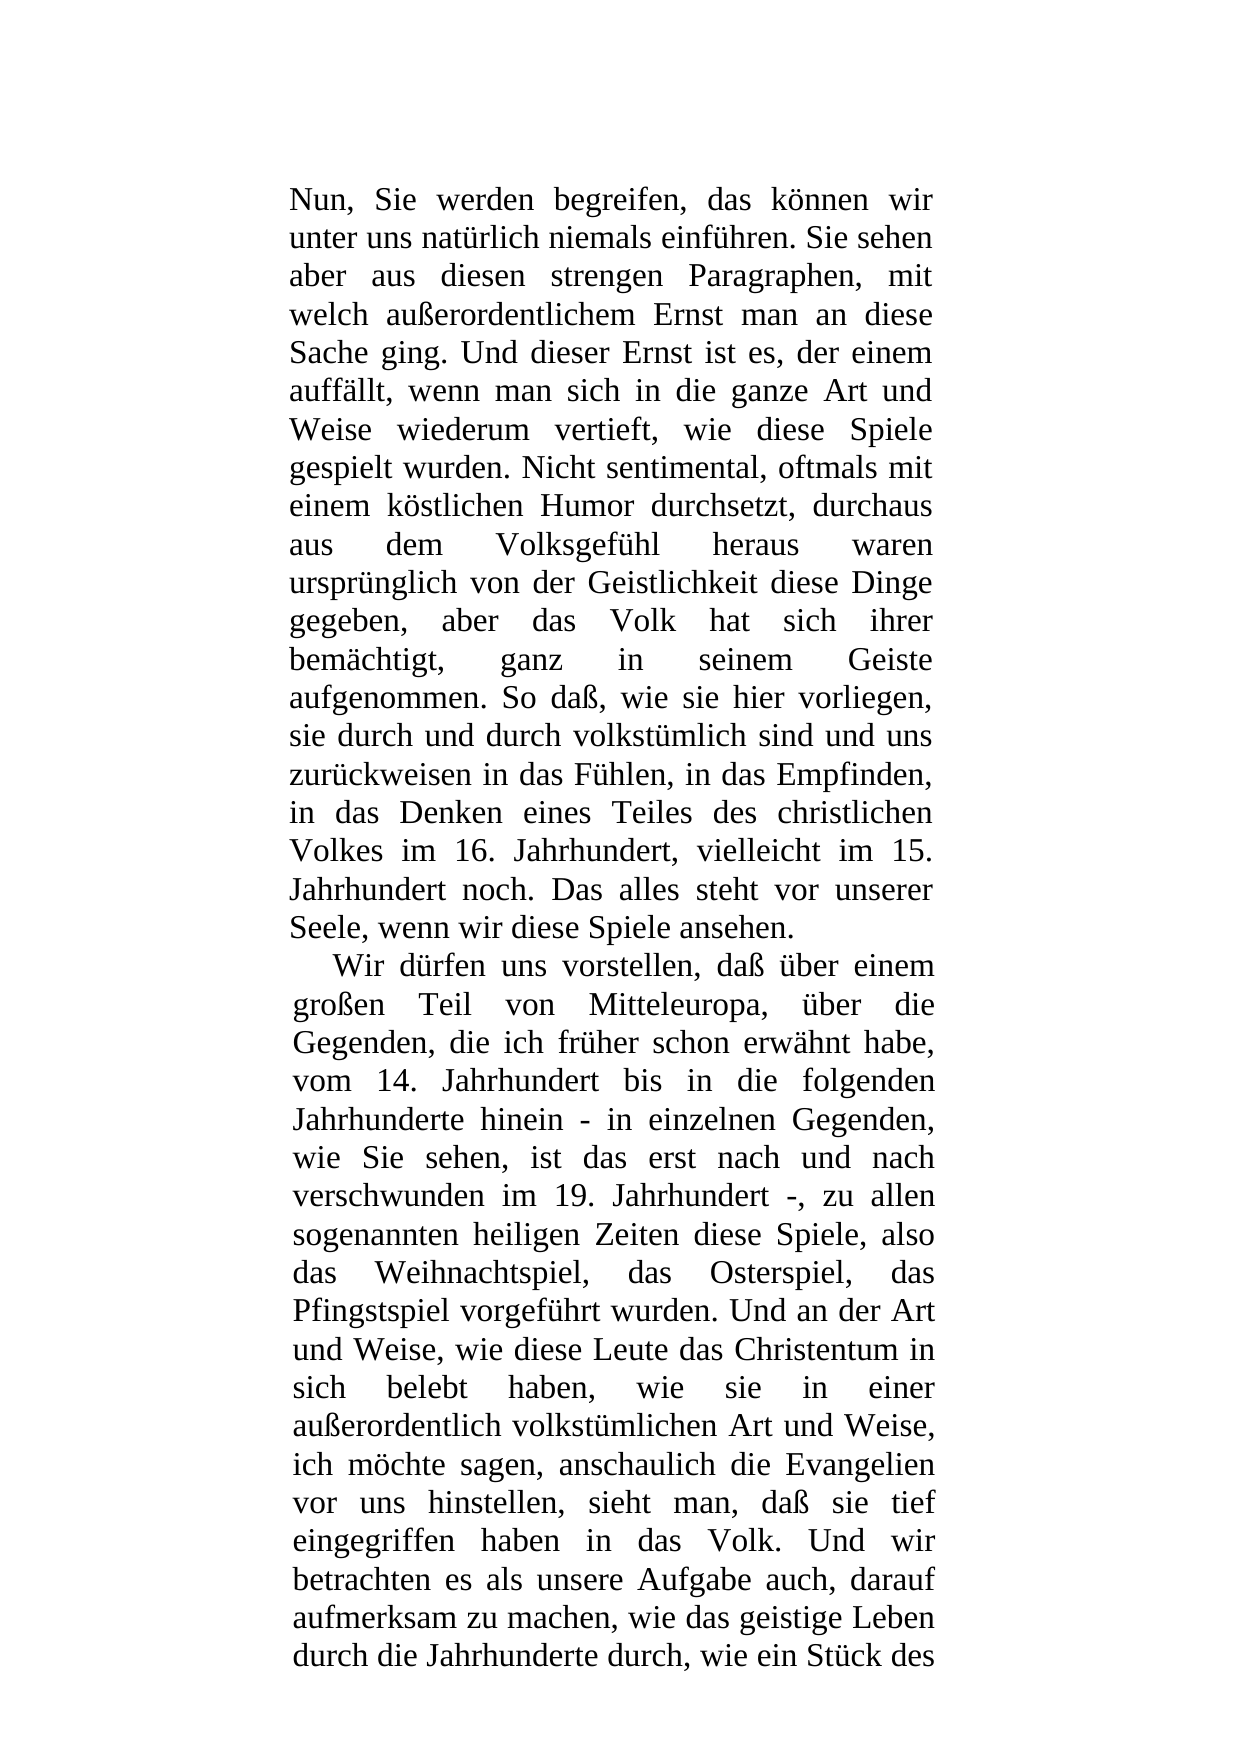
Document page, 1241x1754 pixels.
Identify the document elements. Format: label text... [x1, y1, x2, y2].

text Wir dürfen uns vorstellen, daß über einem großen Teil von Mitteleuropa, über die Gegenden, die ich früher schon erwähnt habe, vom 14. Jahrhundert bis in die folgenden Jahrhunderte hinein - in einzelnen Gegenden, wie Sie sehen, ist das erst nach und nach verschwunden im 19. Jahrhundert -, zu allen sogenannten heiligen Zeiten diese Spiele, also das Weihnachtspiel, das Osterspiel, das Pfingstspiel vorgeführt wurden. Und an der Art und Weise, wie diese Leute das Christentum in sich belebt haben, wie sie in einer außerordentlich volkstümlichen Art und Weise, ich möchte sagen, anschaulich die Evangelien vor uns hinstellen, sieht man, daß sie tief eingegriffen haben in das Volk. Und wir betrachten es als unsere Aufgabe auch, darauf aufmerksam zu machen, wie das geistige Leben durch die Jahrhunderte durch, wie ein Stück des [292, 945, 936, 1674]
text Nun, Sie werden begreifen, das können wir unter uns natürlich niemals einführen. Sie sehen aber aus diesen strengen Paragraphen, mit welch außerordentlichem Ernst man an diese Sache ging. Und dieser Ernst ist es, der einem auffällt, wenn man sich in die ganze Art und Weise wiederum vertieft, wie diese Spiele gespielt wurden. Nicht sentimental, oftmals mit einem köstlichen Humor durchsetzt, durchaus aus dem Volksgefühl heraus waren ursprünglich von der Geistlichkeit diese Dinge gegeben, aber das Volk hat sich ihrer bemächtigt, ganz in seinem Geiste aufgenommen. So daß, wie sie hier vorliegen, sie durch und durch volkstümlich sind und uns zurückweisen in das Fühlen, in das Empfinden, in das Denken eines Teiles des christlichen Volkes im 16. Jahrhundert, vielleicht im 15. Jahrhundert noch. Das alles steht vor unserer Seele, wenn wir diese Spiele ansehen. [289, 179, 933, 945]
